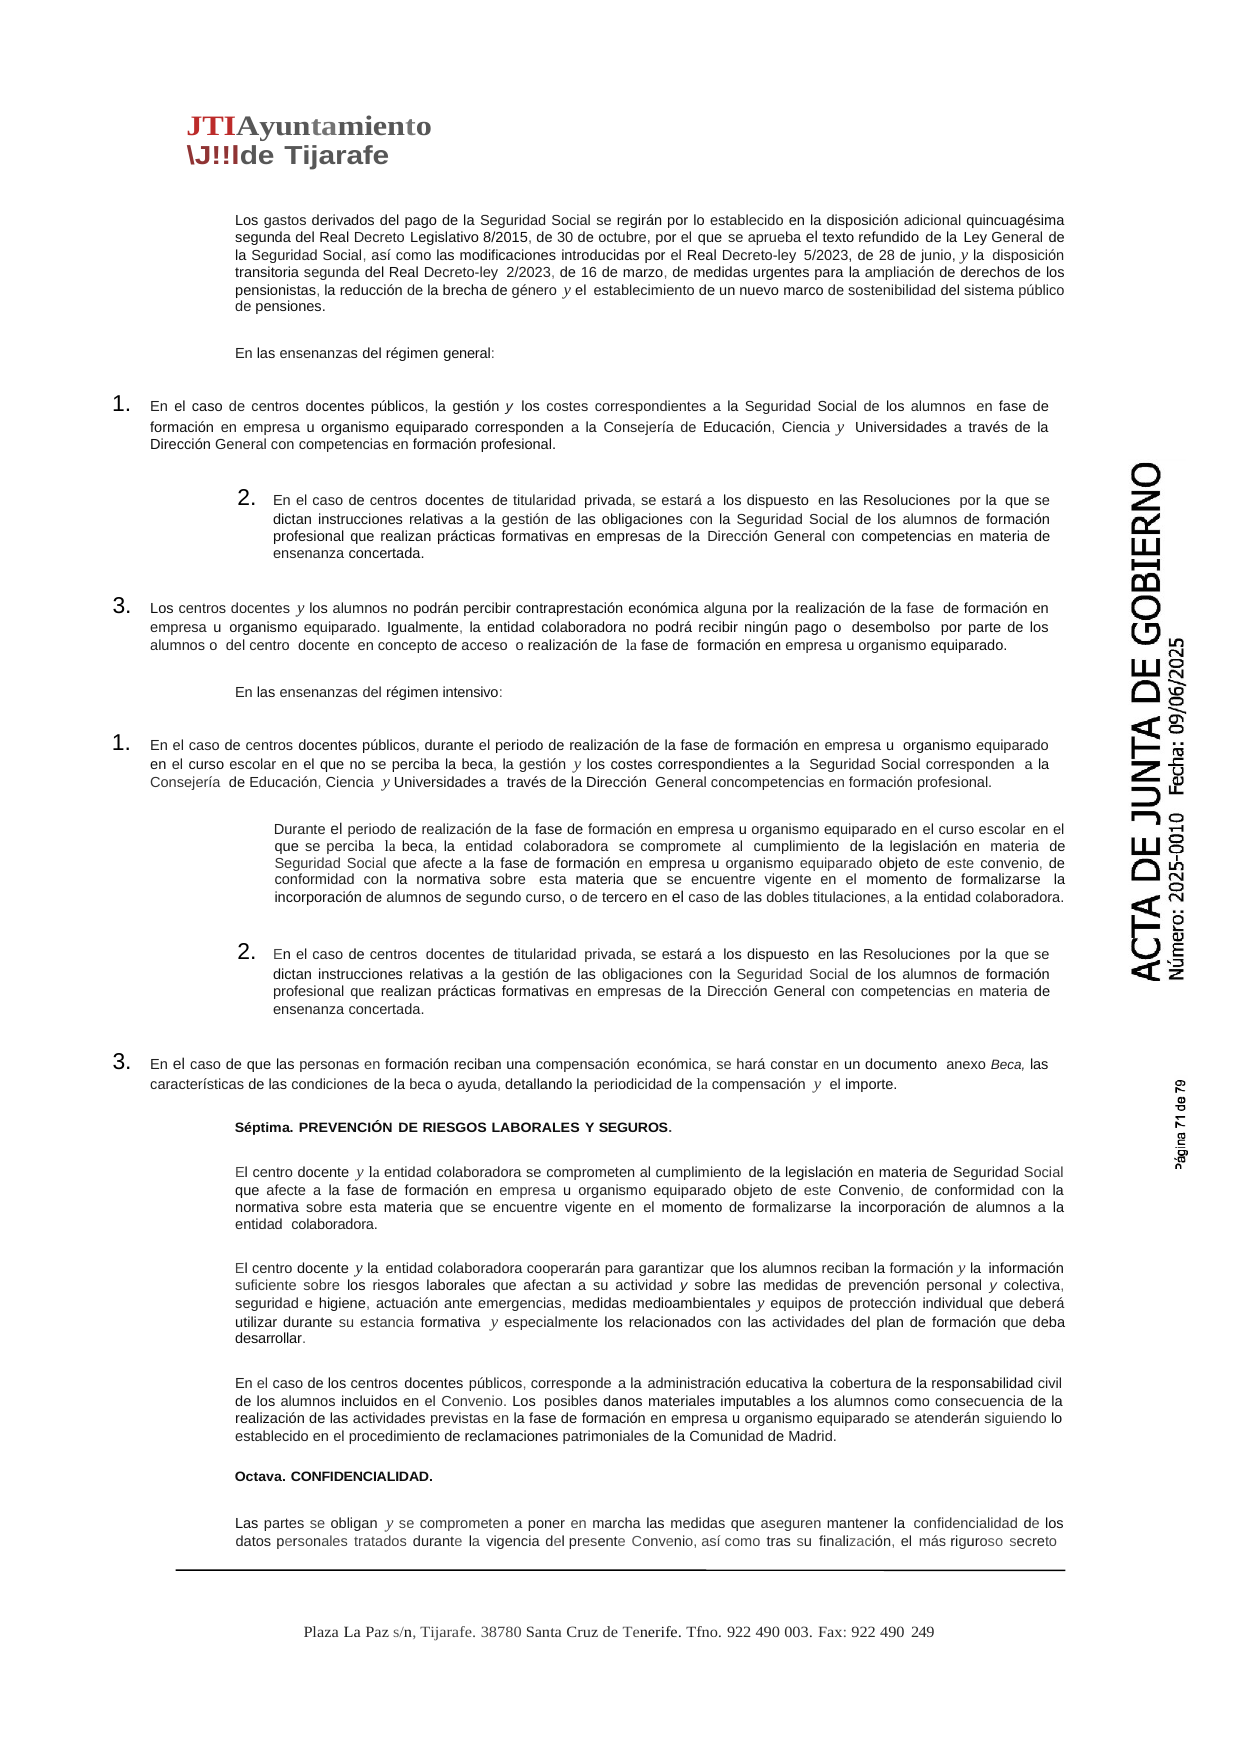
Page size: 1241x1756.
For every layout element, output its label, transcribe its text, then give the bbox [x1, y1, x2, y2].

list En el caso de centros docentes públicos, durante el periodo de realización de la fase de formación en empresa u organismo equiparado en el curso escolar en el que no se perciba la beca, la gestión y los costes correspondientes a la Seguridad Social corresponden a la Consejería de Educación, Ciencia y Universidades a través de la Dirección General concompetencias en formación profesional. [112, 731, 1049, 791]
text El centro docente y la entidad colaboradora cooperarán para garantizar que los alumnos reciban la formación y la información suficiente sobre los riesgos laborales que afectan a su actividad y sobre las medidas de prevención personal y colectiva, seguridad e higiene, actuación ante emergencias, medidas medioambientales y equipos de protección individual que deberá utilizar durante su estancia formativa y especialmente los relacionados con las actividades del plan de formación que deba desarrollar. [234, 1259, 1065, 1347]
text En las ensenanzas del régimen general: [235, 345, 1241, 361]
text Séptima. PREVENCIÓN DE RIESGOS LABORALES Y SEGUROS. [234, 1119, 1174, 1135]
list En el caso de centros docentes de titularidad privada, se estará a los dispuesto en las Resoluciones por la que se dictan instrucciones relativas a la gestión de las obligaciones con la Seguridad Social de los alumnos de formación profesional que realizan prácticas formativas en empresas de la Dirección General con competencias en materia de ensenanza concertada. [237, 484, 1050, 562]
text En las ensenanzas del régimen intensivo: [235, 683, 1128, 700]
text En el caso de los centros docentes públicos, corresponde a la administración educativa la cobertura de la responsabilidad civil de los alumnos incluidos en el Convenio. Los posibles danos materiales imputables a los alumnos como consecuencia de la realización de las actividades previstas en la fase de formación en empresa u organismo equiparado se atenderán siguiendo lo establecido en el procedimiento de reclamaciones patrimoniales de la Comunidad de Madrid. [235, 1375, 1063, 1444]
text Las partes se obligan y se comprometen a poner en marcha las medidas que aseguren mantener la confidencialidad de los datos personales tratados durante la vigencia del presente Convenio, así como tras su finalización, el más riguroso secreto [235, 1513, 1064, 1549]
subtitle JTIAyuntamiento [186, 111, 1241, 142]
list En el caso de centros docentes de titularidad privada, se estará a los dispuesto en las Resoluciones por la que se dictan instrucciones relativas a la gestión de las obligaciones con la Seguridad Social de los alumnos de formación profesional que realizan prácticas formativas en empresas de la Dirección General con competencias en materia de ensenanza concertada. [237, 938, 1050, 1017]
text Los gastos derivados del pago de la Seguridad Social se regirán por lo establecido en la disposición adicional quincuagésima segunda del Real Decreto Legislativo 8/2015, de 30 de octubre, por el que se aprueba el texto refundido de la Ley General de la Seguridad Social, así como las modificaciones introducidas por el Real Decreto-ley 5/2023, de 28 de junio, y la disposición transitoria segunda del Real Decreto-ley 2/2023, de 16 de marzo, de medidas urgentes para la ampliación de derechos de los pensionistas, la reducción de la brecha de género y el establecimiento de un nuevo marco de sostenibilidad del sistema público de pensiones. [235, 212, 1064, 315]
text Octava. CONFIDENCIALIDAD. [234, 1469, 1241, 1484]
text Durante el periodo de realización de la fase de formación en empresa u organismo equiparado en el curso escolar en el que se perciba la beca, la entidad colaboradora se compromete al cumplimiento de la legislación en materia de Seguridad Social que afecte a la fase de formación en empresa u organismo equiparado objeto de este convenio, de conformidad con la normativa sobre esta materia que se encuentre vigente en el momento de formalizarse la incorporación de alumnos de segundo curso, o de tercero en el caso de las dobles titulaciones, a la entidad colaboradora. [274, 820, 1065, 905]
list Los centros docentes y los alumnos no podrán percibir contraprestación económica alguna por la realización de la fase de formación en empresa u organismo equiparado. Igualmente, la entidad colaboradora no podrá recibir ningún pago o desembolso por parte de los alumnos o del centro docente en concepto de acceso o realización de la fase de formación en empresa u organismo equiparado. [112, 592, 1049, 653]
text \J!!lde Tijarafe [186, 142, 1241, 170]
list En el caso de que las personas en formación reciban una compensación económica, se hará constar en un documento anexo Beca, las características de las condiciones de la beca o ayuda, detallando la periodicidad de la compensación y el importe. [112, 1048, 1049, 1093]
list En el caso de centros docentes públicos, la gestión y los costes correspondientes a la Seguridad Social de los alumnos en fase de formación en empresa u organismo equiparado corresponden a la Consejería de Educación, Ciencia y Universidades a través de la Dirección General con competencias en formación profesional. [112, 391, 1049, 452]
text El centro docente y la entidad colaboradora se comprometen al cumplimiento de la legislación en materia de Seguridad Social que afecte a la fase de formación en empresa u organismo equiparado objeto de este Convenio, de conformidad con la normativa sobre esta materia que se encuentre vigente en el momento de formalizarse la incorporación de alumnos a la entidad colaboradora. [235, 1162, 1064, 1232]
text [1187, 683, 1241, 700]
